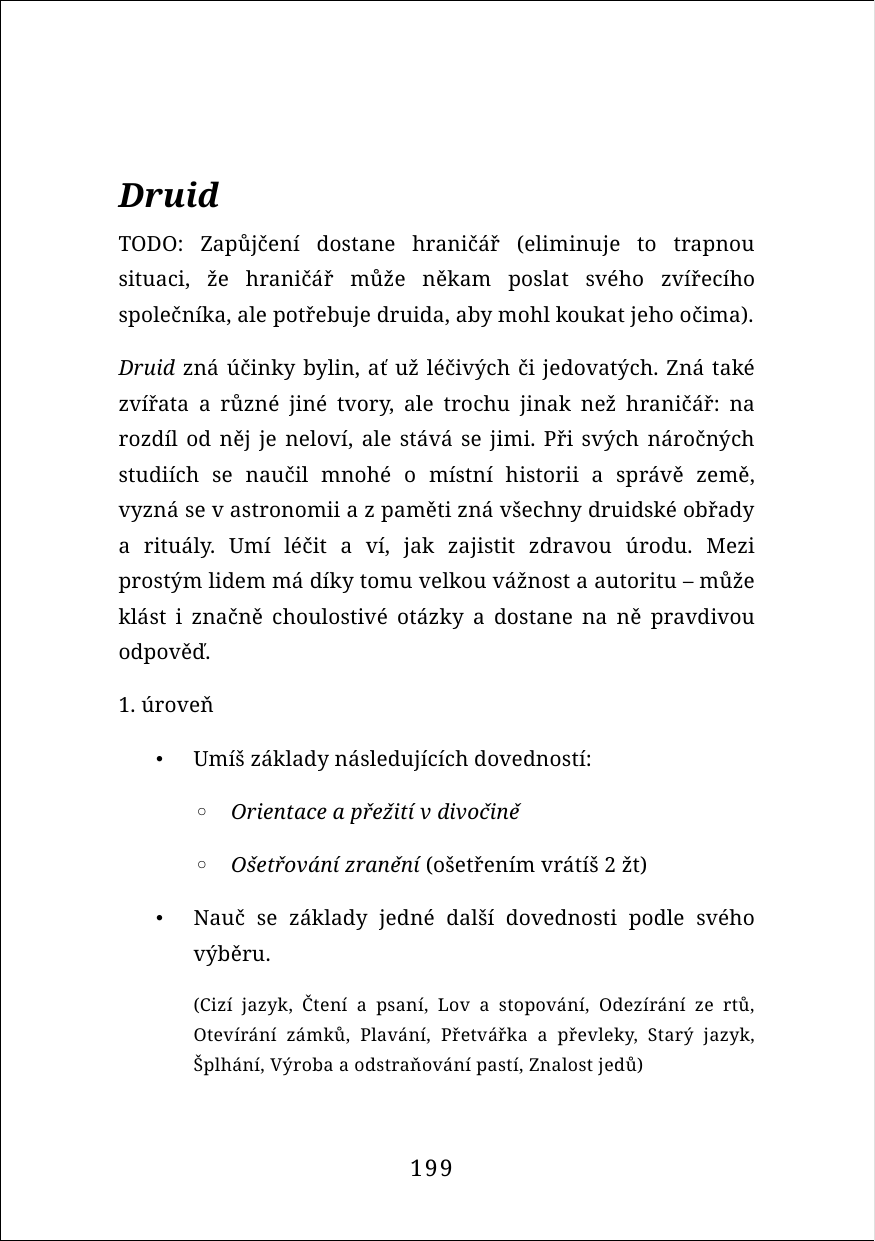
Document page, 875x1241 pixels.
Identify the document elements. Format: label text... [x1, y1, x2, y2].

text Druid zná účinky bylin, ať už léčivých či jedovatých. Zná také zvířata a různé jiné tvory, ale trochu jinak než hraničář: na rozdíl od něj je neloví, ale stává se jimi. Při svých náročných studiích se naučil mnohé o místní historii a správě země, vyzná se v astronomii a z paměti zná všechny druidské obřady a rituály. Umí léčit a ví, jak zajistit zdravou úrodu. Mezi prostým lidem má díky tomu velkou vážnost a autoritu – může klást i značně choulostivé otázky a dostane na ně pravdivou odpověď. [118, 353, 756, 666]
subtitle Druid [118, 172, 756, 217]
text TODO: Zapůjčení dostane hraničář (eliminuje to trapnou situaci, že hraničář může někam poslat svého zvířecího společníka, ale potřebuje druida, aby mohl koukat jeho očima). [118, 229, 756, 328]
list Orientace a přežití v divočině [193, 797, 756, 826]
list Umíš základy následujících dovedností: [156, 744, 756, 772]
list (Cizí jazyk, Čtení a psaní, Lov a stopování, Odezírání ze rtů, Otevírání zámků, Plavání, Přetvářka a převleky, Starý jazyk, Šplhání, Výroba a odstraňování pastí, Znalost jedů) [156, 992, 756, 1077]
text 1. úroveň [118, 691, 756, 719]
list Ošetřování zranění (ošetřením vrátíš 2 žt) [193, 850, 756, 879]
list Nauč se základy jedné další dovednosti podle svého výběru. [156, 903, 756, 967]
